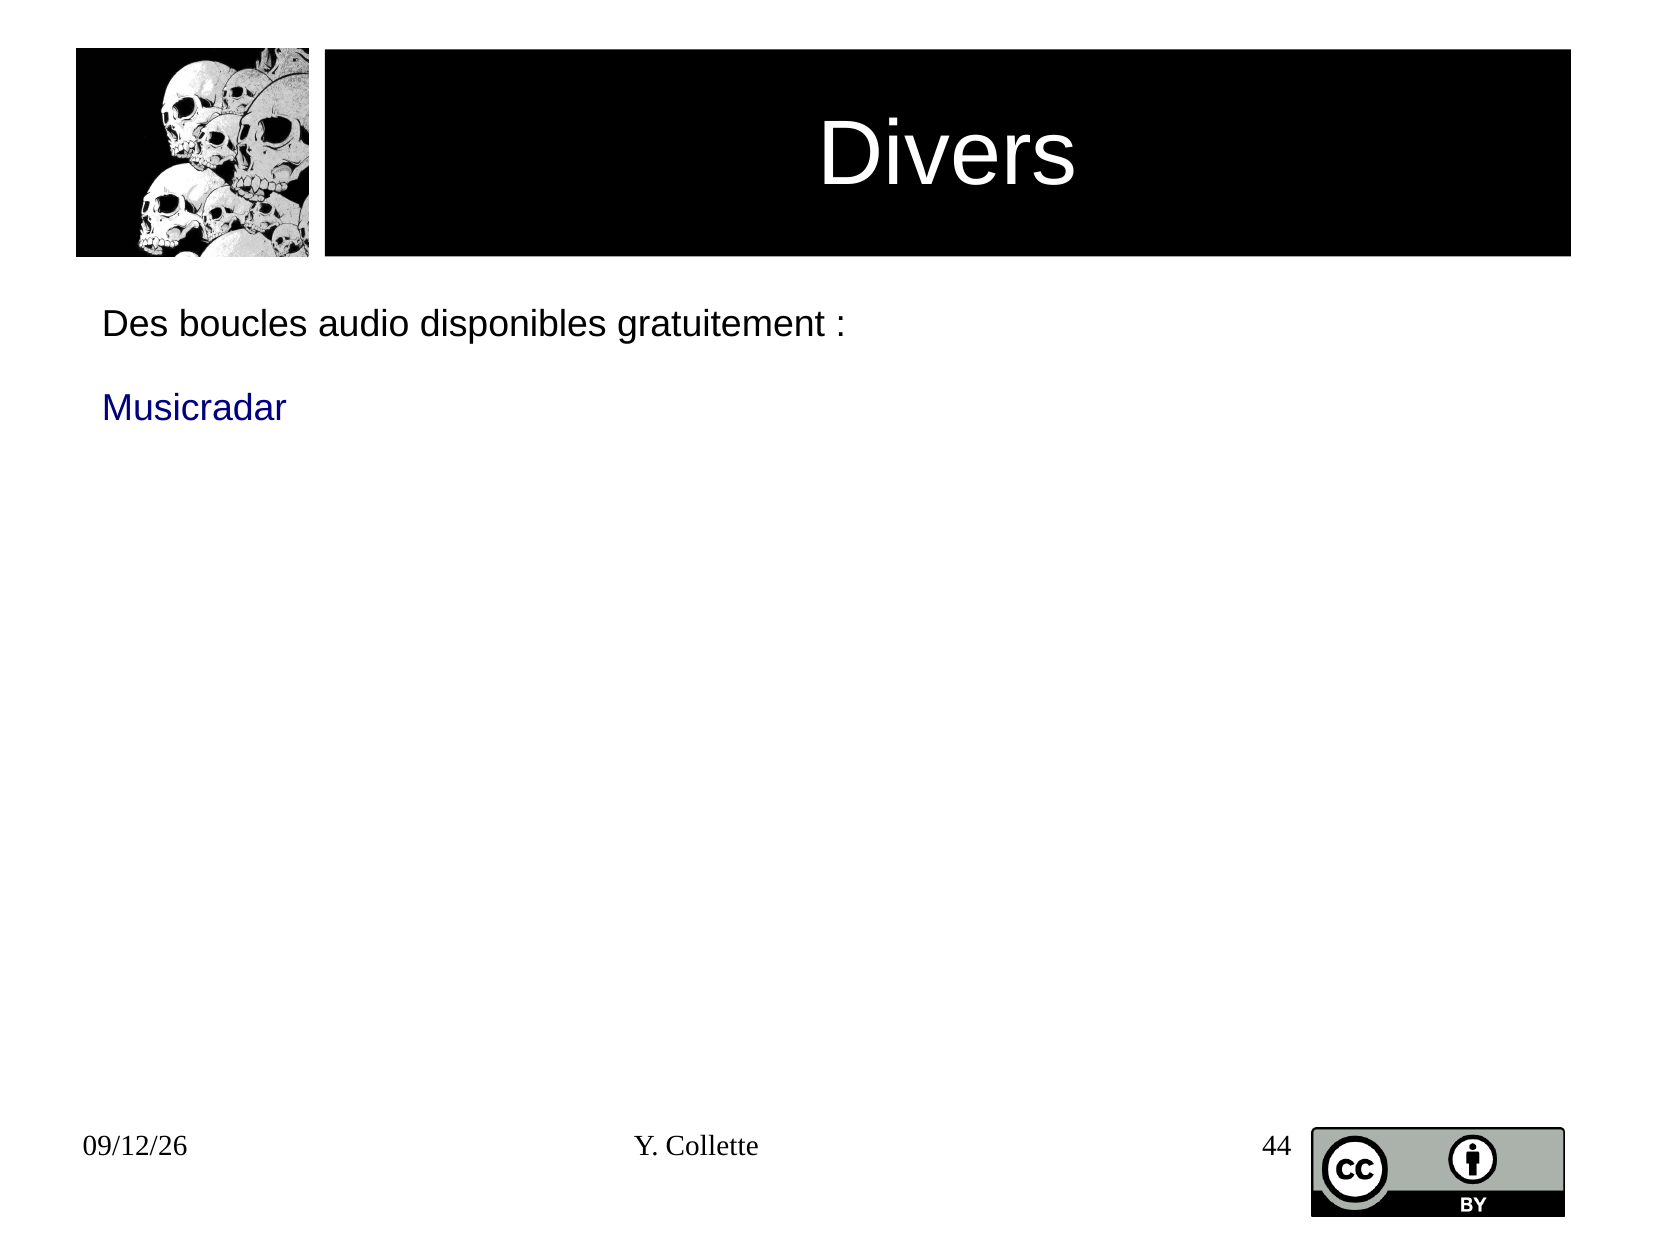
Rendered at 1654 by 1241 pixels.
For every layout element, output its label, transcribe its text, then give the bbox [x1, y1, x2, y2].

picture [1311, 1127, 1565, 1217]
picture [76, 48, 309, 257]
title Divers [324, 49, 1571, 257]
text_box Des boucles audio disponibles gratuitement : Musicradar [87, 294, 1414, 1066]
